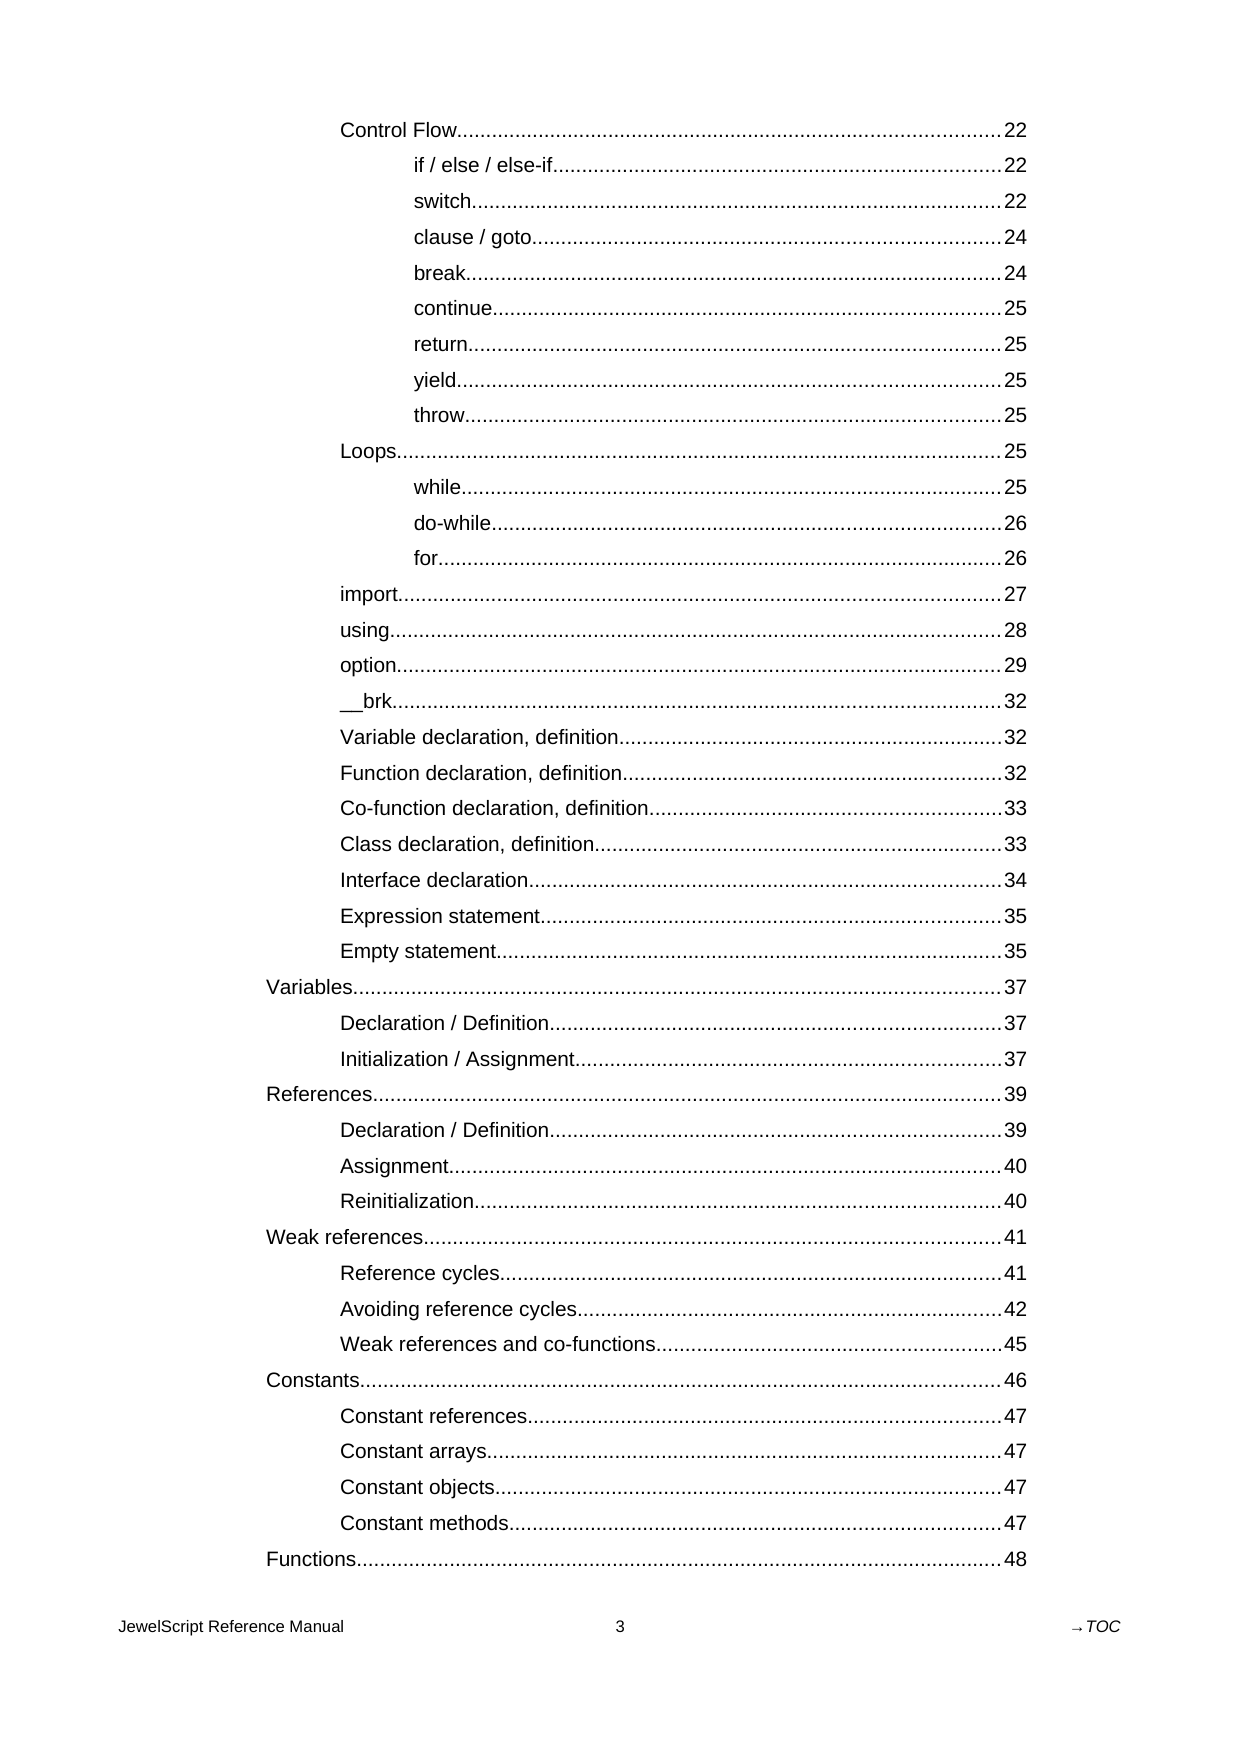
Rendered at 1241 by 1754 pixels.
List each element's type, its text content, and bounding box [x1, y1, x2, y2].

text Expression statement 35 [340, 904, 1122, 927]
text continue 25 [413, 297, 1122, 320]
text Functions 48 [266, 1547, 1122, 1571]
text Co-function declaration, definition 33 [340, 797, 1122, 820]
text References 39 [266, 1083, 1122, 1106]
text Assignment 40 [340, 1154, 1122, 1177]
text Empty statement 35 [340, 940, 1122, 963]
text while 25 [413, 475, 1122, 499]
text Declaration / Definition 37 [340, 1011, 1122, 1034]
text Function declaration, definition 32 [340, 761, 1122, 784]
text Constant arrays 47 [340, 1440, 1122, 1463]
text break 24 [413, 261, 1122, 284]
text Initialization / Assignment 37 [340, 1047, 1122, 1070]
text Declaration / Definition 39 [340, 1118, 1122, 1142]
text using 28 [340, 618, 1122, 642]
text import 27 [340, 583, 1122, 606]
text Constant objects 47 [340, 1476, 1122, 1499]
text Interface declaration 34 [340, 868, 1122, 892]
text Variables 37 [266, 976, 1122, 999]
text for 26 [413, 547, 1122, 570]
text do-while 26 [413, 511, 1122, 534]
text if / else / else-if 22 [413, 154, 1122, 177]
text return 25 [413, 332, 1122, 356]
text clause / goto 24 [413, 225, 1122, 248]
text option 29 [340, 654, 1122, 677]
text Variable declaration, definition 32 [340, 726, 1122, 749]
text switch 22 [413, 189, 1122, 213]
text Reinitialization 40 [340, 1190, 1122, 1213]
text Reference cycles 41 [340, 1261, 1122, 1285]
text Weak references and co-functions 45 [340, 1333, 1122, 1356]
text __brk 32 [340, 690, 1122, 713]
text throw 25 [413, 404, 1122, 427]
text Constant methods 47 [340, 1512, 1122, 1535]
text Avoiding reference cycles 42 [340, 1297, 1122, 1320]
text Class declaration, definition 33 [340, 833, 1122, 856]
text Weak references 41 [266, 1226, 1122, 1249]
text yield 25 [413, 368, 1122, 391]
text Constants 46 [266, 1369, 1122, 1392]
text Control Flow 22 [340, 118, 1122, 141]
text Loops 25 [340, 440, 1122, 463]
text Constant references 47 [340, 1404, 1122, 1428]
